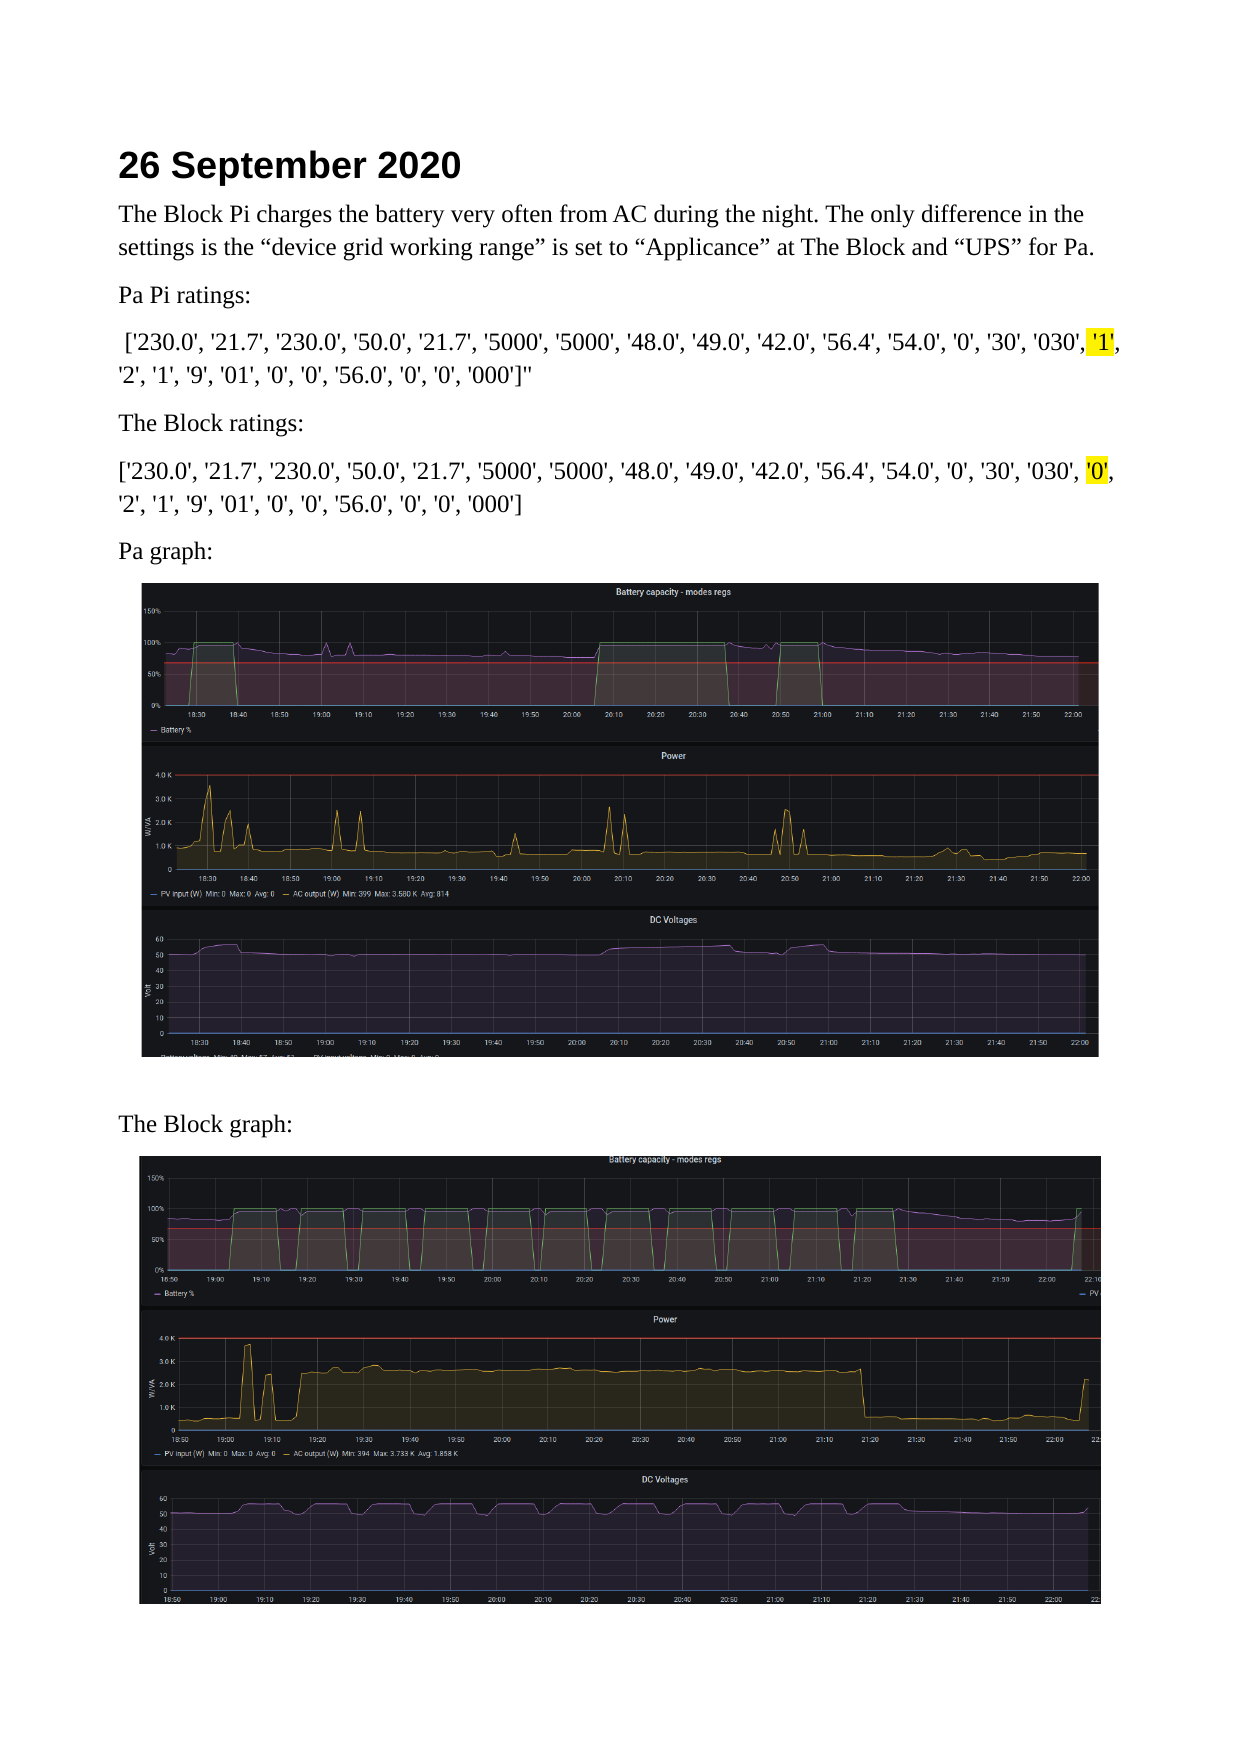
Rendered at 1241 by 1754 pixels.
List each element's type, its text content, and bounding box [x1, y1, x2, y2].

subtitle 26 September 2020 [118, 143, 1122, 187]
text The Block ratings: [118, 408, 1122, 437]
picture [141, 583, 1099, 1057]
text Pa Pi ratings: [118, 280, 1122, 309]
text ['230.0', '21.7', '230.0', '50.0', '21.7', '5000', '5000', '48.0', '49.0', '42.0', '56.4', '54.0', '0', '30', '030', '1', '2', '1', '9', '01', '0', '0', '56.0', '0', '0', '000']" [118, 327, 1122, 389]
text Pa graph: [118, 536, 1122, 565]
text ['230.0', '21.7', '230.0', '50.0', '21.7', '5000', '5000', '48.0', '49.0', '42.0', '56.4', '54.0', '0', '30', '030', '0', '2', '1', '9', '01', '0', '0', '56.0', '0', '0', '000'] [118, 456, 1122, 517]
text The Block Pi charges the battery very often from AC during the night. The only difference in the settings is the “device grid working range” is set to “Applicance” at The Block and “UPS” for Pa. [118, 199, 1122, 261]
text The Block graph: [118, 1109, 1122, 1138]
picture [139, 1156, 1101, 1604]
